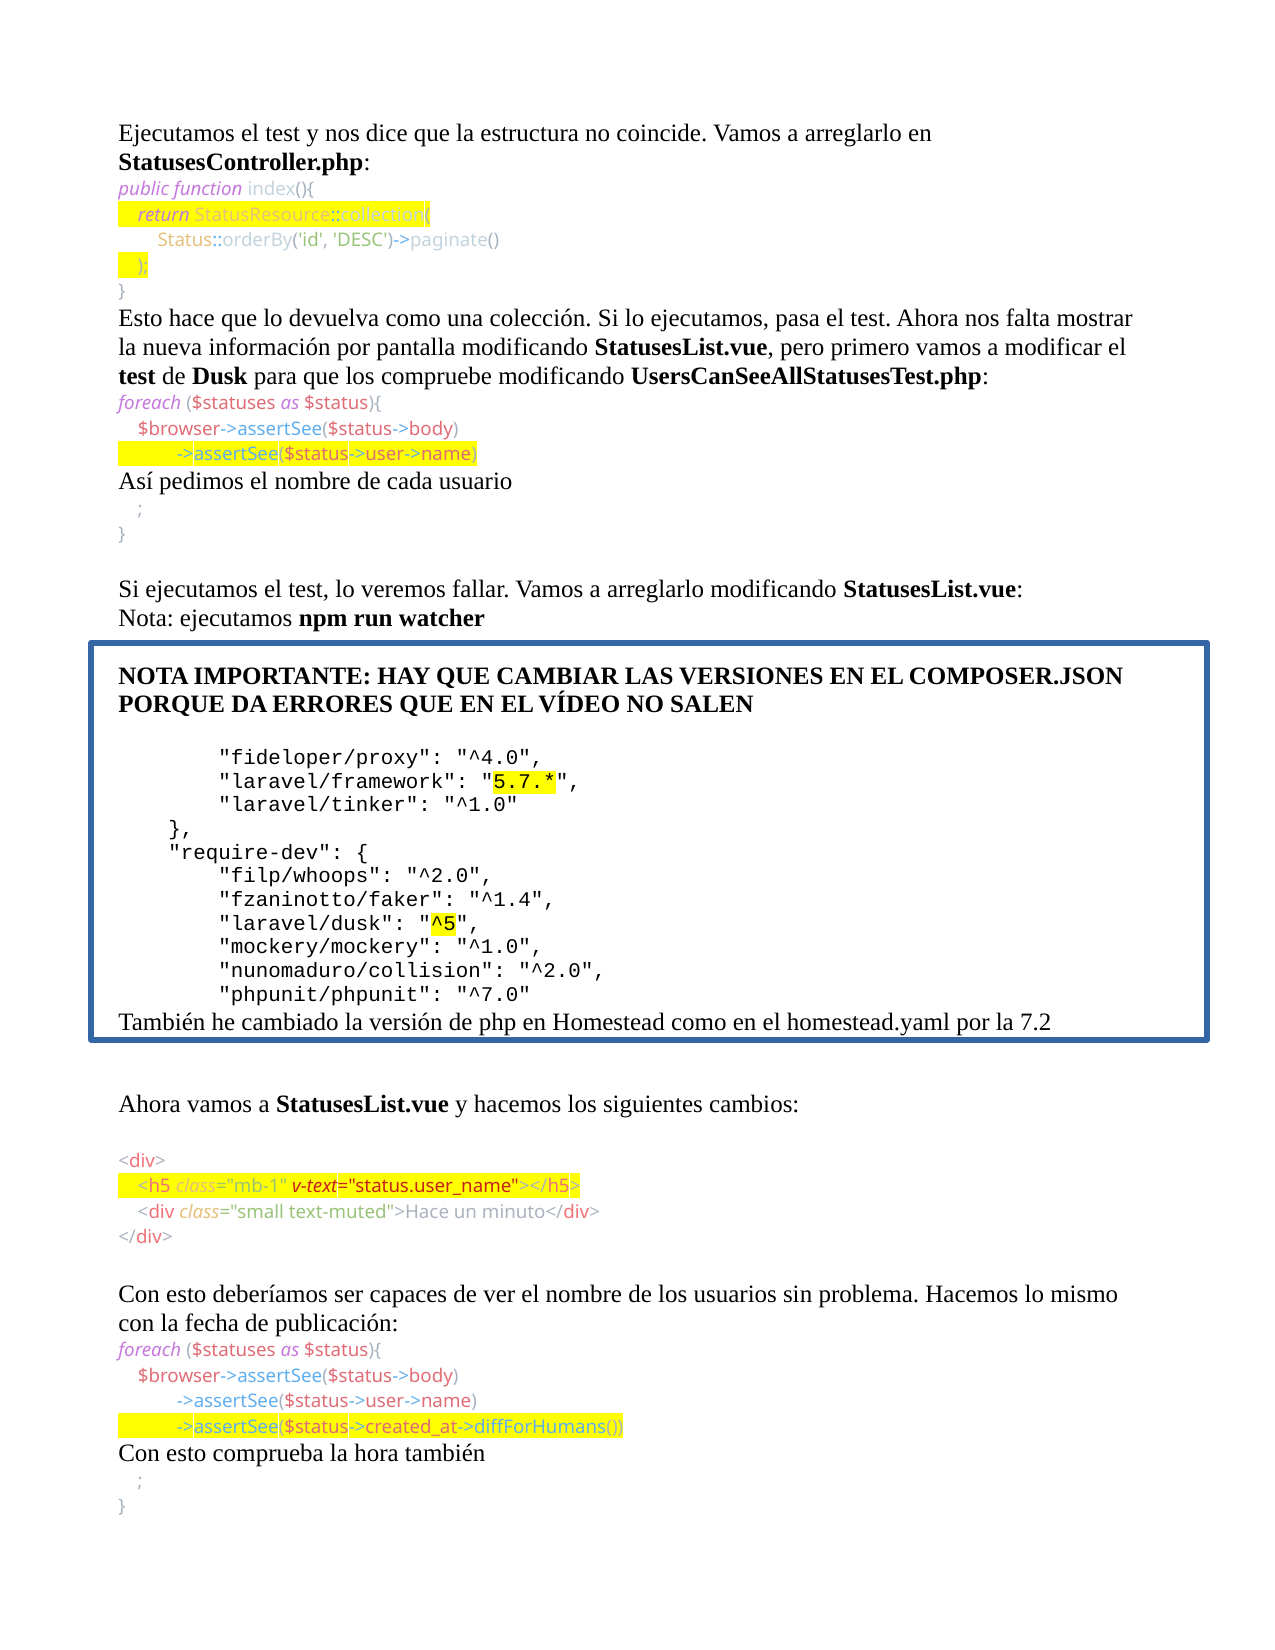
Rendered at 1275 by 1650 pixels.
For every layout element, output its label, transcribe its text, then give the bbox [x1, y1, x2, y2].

text También he cambiado la versión de php en Homestead como en el homestead.yaml por la 7.2 [118, 1007, 1157, 1036]
text "fzaninotto/faker": "^1.4", [118, 889, 1157, 913]
text Así pedimos el nombre de cada usuario ; } [118, 466, 1157, 546]
text Si ejecutamos el test, lo veremos fallar. Vamos a arreglarlo modificando StatusesList.vue: [118, 574, 1157, 603]
text }, [118, 818, 1157, 842]
text Nota: ejecutamos npm run watcher [118, 603, 1157, 632]
text "mockery/mockery": "^1.0", [118, 936, 1157, 960]
text Ahora vamos a StatusesList.vue y hacemos los siguientes cambios: [118, 1089, 1157, 1118]
text "fideloper/proxy": "^4.0", [118, 747, 1157, 771]
text Esto hace que lo devuelva como una colección. Si lo ejecutamos, pasa el test. Ahora nos falta mostrar la nueva información por pantalla modificando StatusesList.vue, pero primero vamos a modificar el test de Dusk para que los compruebe modificando UsersCanSeeAllStatusesTest.php: [118, 303, 1157, 389]
text "laravel/dusk": "^5", [118, 913, 1157, 936]
text "nunomaduro/collision": "^2.0", [118, 960, 1157, 983]
text Con esto deberíamos ser capaces de ver el nombre de los usuarios sin problema. Hacemos lo mismo con la fecha de publicación: [118, 1279, 1157, 1336]
text "require-dev": { [118, 842, 1157, 865]
text foreach ($statuses as $status){ $browser->assertSee($status->body) ->assertSee($status->user->name) [118, 389, 1157, 466]
text public function index(){ return StatusResource::collection( Status::orderBy('id', 'DESC')->paginate() ); } [118, 176, 1157, 303]
text "phpunit/phpunit": "^7.0" [118, 983, 1157, 1007]
text <div> <h5 class="mb-1" v-text="status.user_name"></h5> <div class="small text-muted">Hace un minuto</div> </div> [118, 1147, 1157, 1249]
text foreach ($statuses as $status){ $browser->assertSee($status->body) ->assertSee($status->user->name) ->assertSee($status->created_at->diffForHumans()) [118, 1336, 1157, 1438]
text Ejecutamos el test y nos dice que la estructura no coincide. Vamos a arreglarlo en StatusesController.php: [118, 118, 1157, 176]
text NOTA IMPORTANTE: HAY QUE CAMBIAR LAS VERSIONES EN EL COMPOSER.JSON PORQUE DA ERRORES QUE EN EL VÍDEO NO SALEN [118, 661, 1157, 718]
text "laravel/framework": "5.7.*", [118, 771, 1157, 794]
text Con esto comprueba la hora también ; } [118, 1438, 1157, 1518]
text "filp/whoops": "^2.0", [118, 865, 1157, 889]
text "laravel/tinker": "^1.0" [118, 794, 1157, 818]
